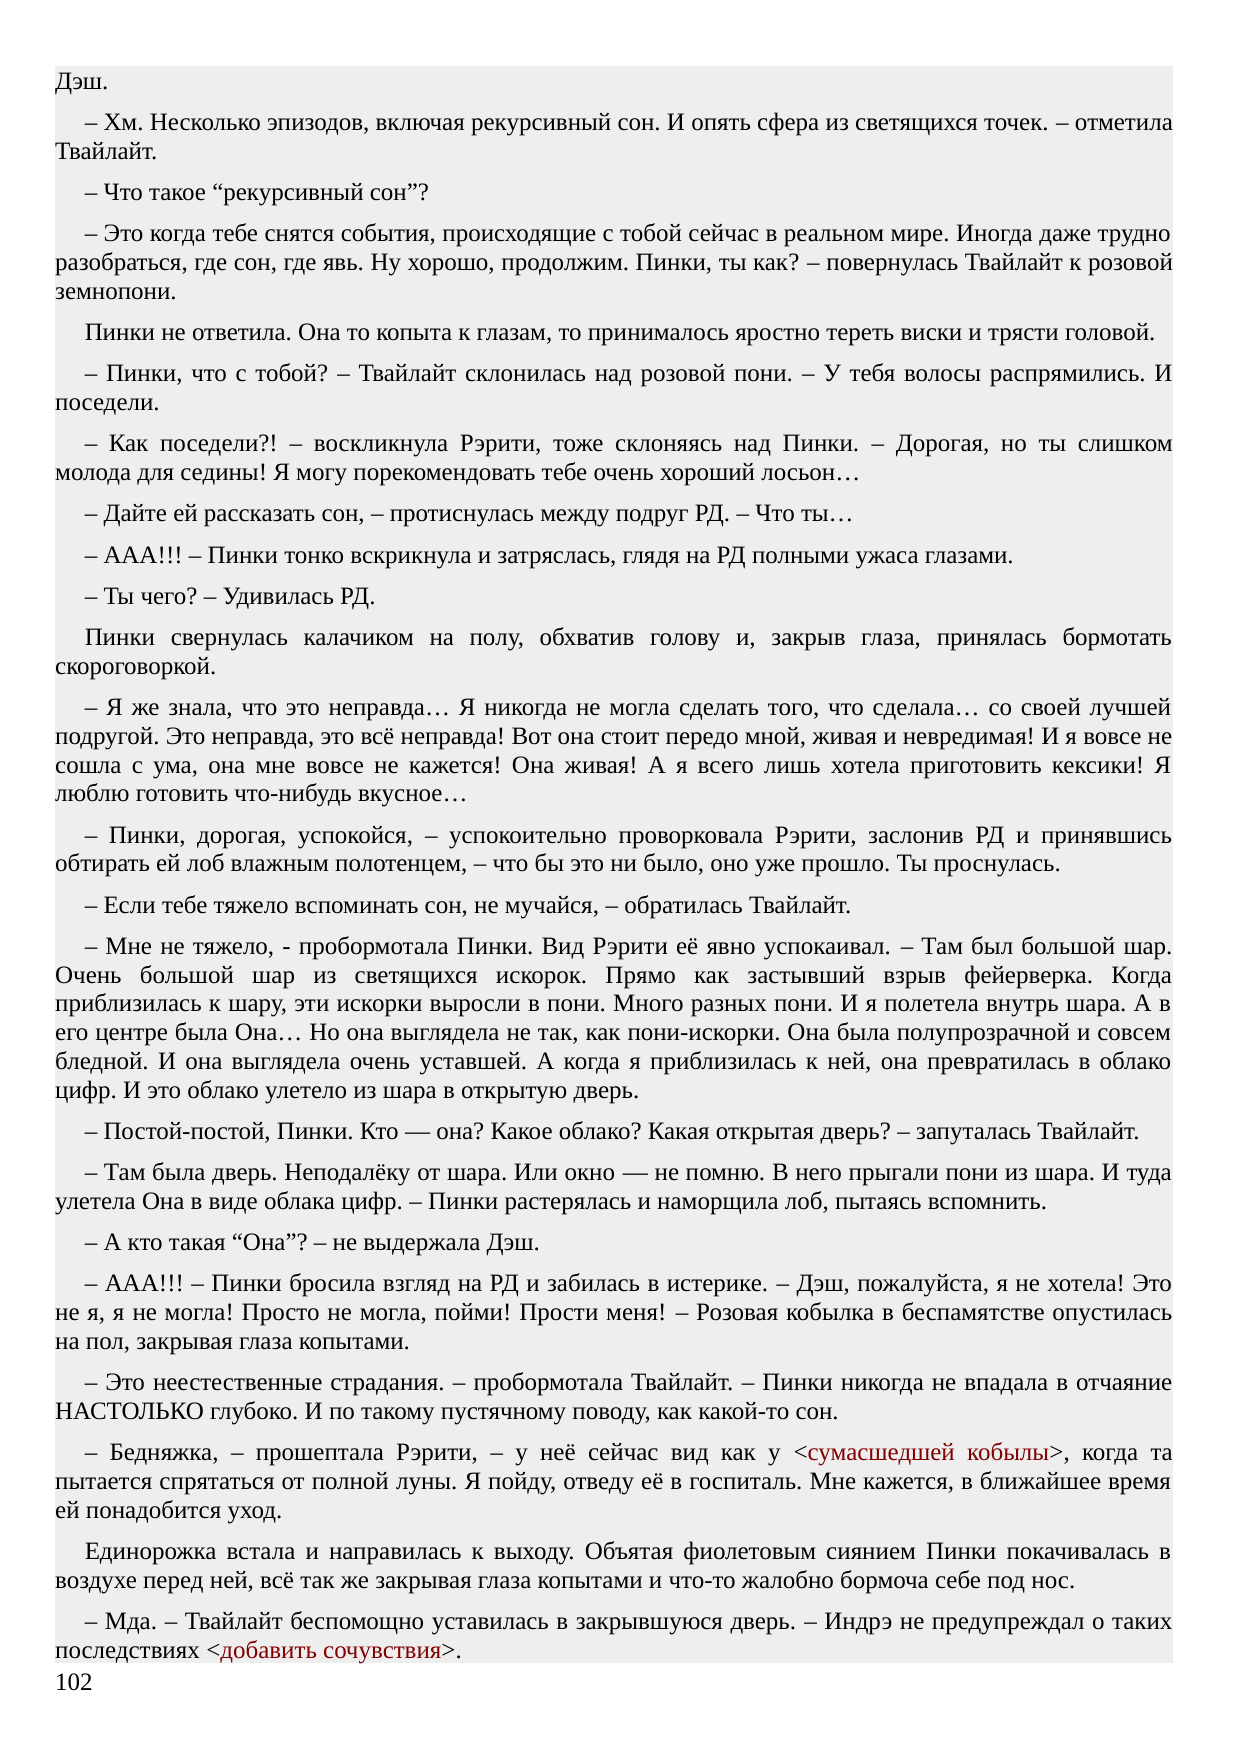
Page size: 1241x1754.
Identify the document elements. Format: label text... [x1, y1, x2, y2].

text – Бедняжка, – прошептала Рэрити, – у неё сейчас вид как у <сумасшедшей кобылы>, когда та пытается спрятаться от полной луны. Я пойду, отведу её в госпиталь. Мне кажется, в ближайшее время ей понадобится уход. [55, 1437, 1173, 1523]
text – Пинки, что с тобой? – Твайлайт склонилась над розовой пони. – У тебя волосы распрямились. И поседели. [55, 358, 1173, 416]
text – Постой-постой, Пинки. Кто — она? Какое облако? Какая открытая дверь? – запуталась Твайлайт. [55, 1116, 1173, 1145]
text – Это когда тебе снятся события, происходящие с тобой сейчас в реальном мире. Иногда даже трудно разобраться, где сон, где явь. Ну хорошо, продолжим. Пинки, ты как? – повернулась Твайлайт к розовой земнопони. [55, 218, 1173, 305]
text – Я же знала, что это неправда… Я никогда не могла сделать того, что сделала… со своей лучшей подругой. Это неправда, это всё неправда! Вот она стоит передо мной, живая и невредимая! И я вовсе не сошла с ума, она мне вовсе не кажется! Она живая! А я всего лишь хотела приготовить кексики! Я люблю готовить что-нибудь вкусное… [55, 692, 1173, 807]
text Единорожка встала и направилась к выходу. Объятая фиолетовым сиянием Пинки покачивалась в воздухе перед ней, всё так же закрывая глаза копытами и что-то жалобно бормоча себе под нос. [55, 1536, 1173, 1593]
text – Пинки, дорогая, успокойся, – успокоительно проворковала Рэрити, заслонив РД и принявшись обтирать ей лоб влажным полотенцем, – что бы это ни было, оно уже прошло. Ты проснулась. [55, 820, 1173, 877]
text – Мда. – Твайлайт беспомощно уставилась в закрывшуюся дверь. – Индрэ не предупреждал о таких последствиях <добавить сочувствия>. [55, 1606, 1173, 1663]
text – Это неестественные страдания. – пробормотала Твайлайт. – Пинки никогда не впадала в отчаяние НАСТОЛЬКО глубоко. И по такому пустячному поводу, как какой-то сон. [55, 1367, 1173, 1425]
text Дэш. [55, 66, 1173, 95]
text – Хм. Несколько эпизодов, включая рекурсивный сон. И опять сфера из светящихся точек. – отметила Твайлайт. [55, 107, 1173, 165]
text Пинки свернулась калачиком на полу, обхватив голову и, закрыв глаза, принялась бормотать скороговоркой. [55, 622, 1173, 680]
text – ААА!!! – Пинки тонко вскрикнула и затряслась, глядя на РД полными ужаса глазами. [55, 540, 1173, 568]
text Пинки не ответила. Она то копыта к глазам, то принималось яростно тереть виски и трясти головой. [55, 317, 1173, 346]
text – Как поседели?! – воскликнула Рэрити, тоже склоняясь над Пинки. – Дорогая, но ты слишком молода для седины! Я могу порекомендовать тебе очень хороший лосьон… [55, 428, 1173, 486]
text – Если тебе тяжело вспоминать сон, не мучайся, – обратилась Твайлайт. [55, 890, 1173, 918]
text – Ты чего? – Удивилась РД. [55, 581, 1173, 610]
text – А кто такая “Она”? – не выдержала Дэш. [55, 1227, 1173, 1256]
text – ААА!!! – Пинки бросила взгляд на РД и забилась в истерике. – Дэш, пожалуйста, я не хотела! Это не я, я не могла! Просто не могла, пойми! Прости меня! – Розовая кобылка в беспамятстве опустилась на пол, закрывая глаза копытами. [55, 1268, 1173, 1355]
text – Там была дверь. Неподалёку от шара. Или окно — не помню. В него прыгали пони из шара. И туда улетела Она в виде облака цифр. – Пинки растерялась и наморщила лоб, пытаясь вспомнить. [55, 1157, 1173, 1215]
text – Дайте ей рассказать сон, – протиснулась между подруг РД. – Что ты… [55, 498, 1173, 527]
text – Что такое “рекурсивный сон”? [55, 177, 1173, 206]
text – Мне не тяжело, - пробормотала Пинки. Вид Рэрити её явно успокаивал. – Там был большой шар. Очень большой шар из светящихся искорок. Прямо как застывший взрыв фейерверка. Когда приблизилась к шару, эти искорки выросли в пони. Много разных пони. И я полетела внутрь шара. А в его центре была Она… Но она выглядела не так, как пони-искорки. Она была полупрозрачной и совсем бледной. И она выглядела очень уставшей. А когда я приблизилась к ней, она превратилась в облако цифр. И это облако улетело из шара в открытую дверь. [55, 931, 1173, 1103]
